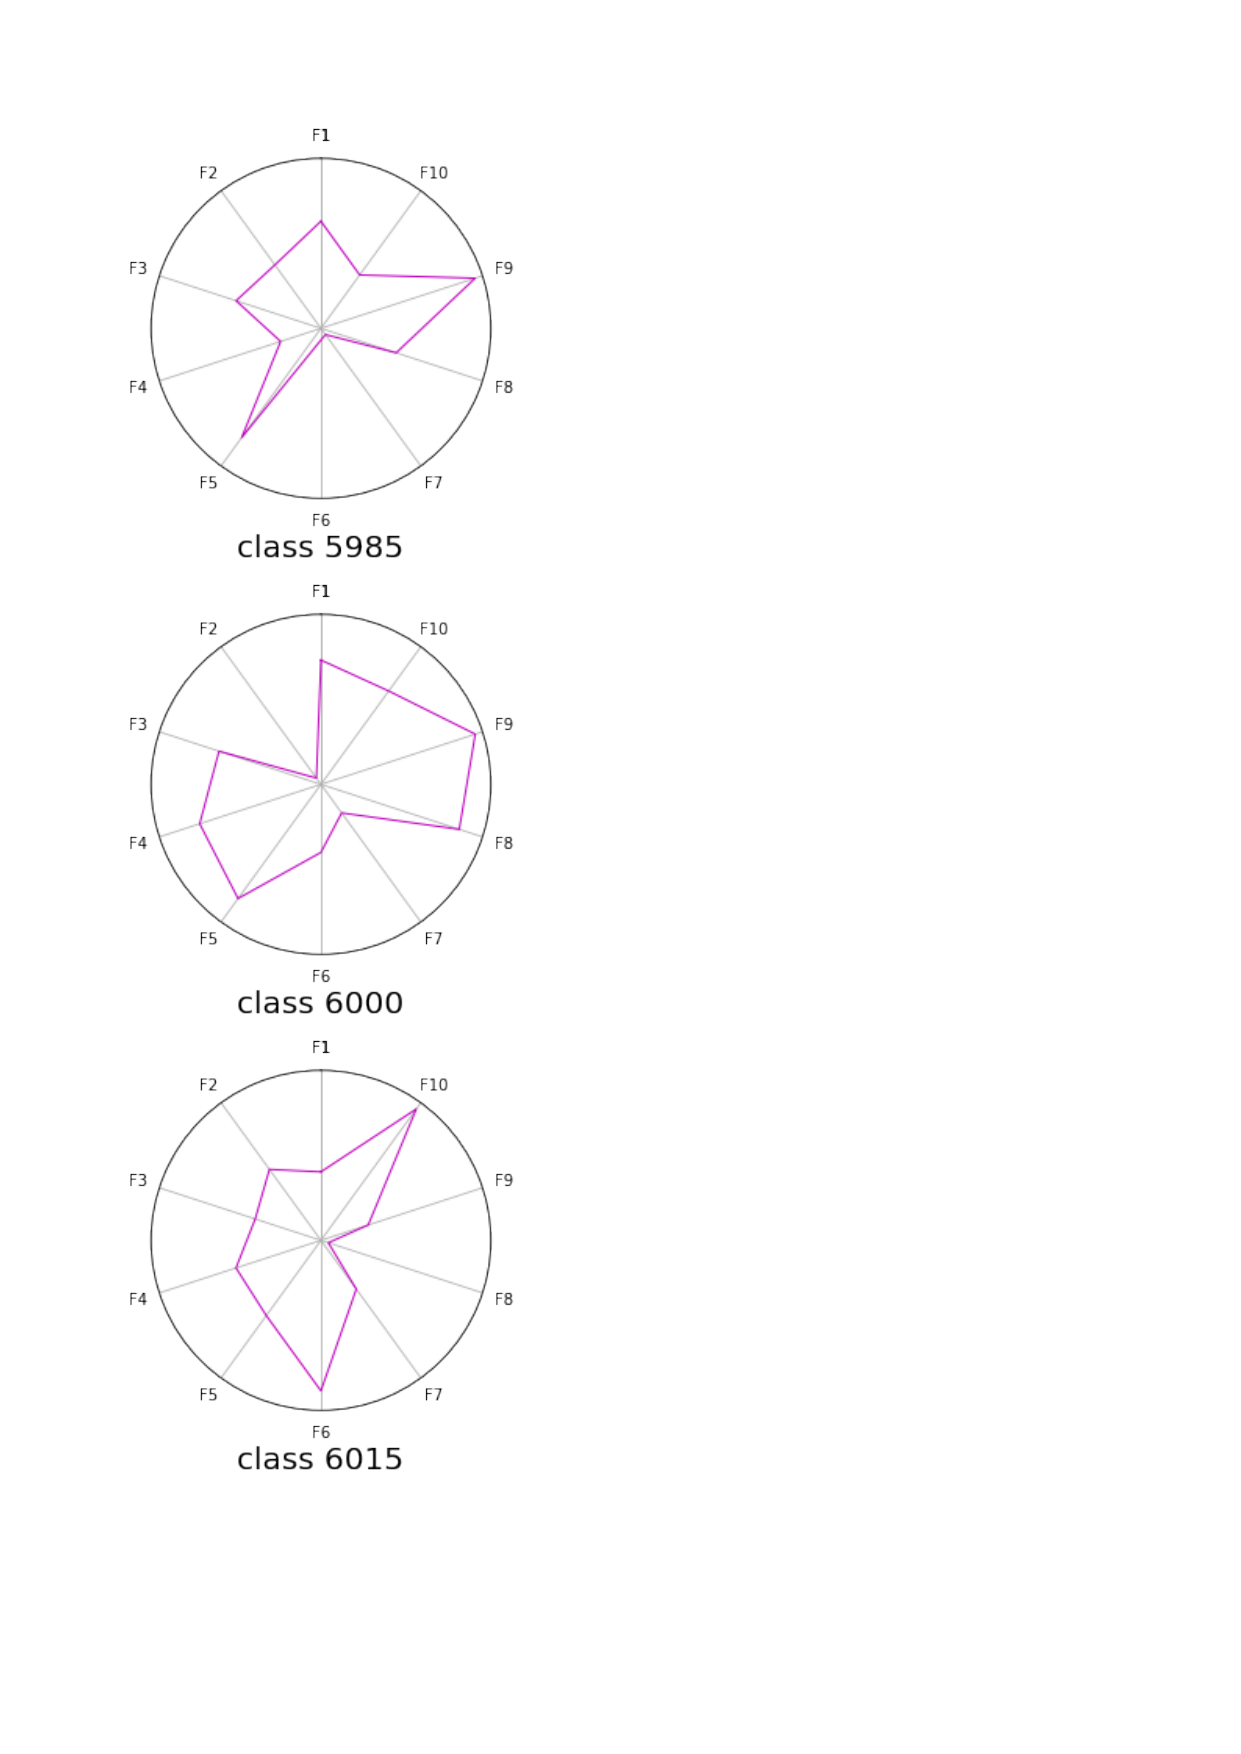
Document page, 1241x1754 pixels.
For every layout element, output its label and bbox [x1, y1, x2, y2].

picture [118, 118, 523, 1487]
